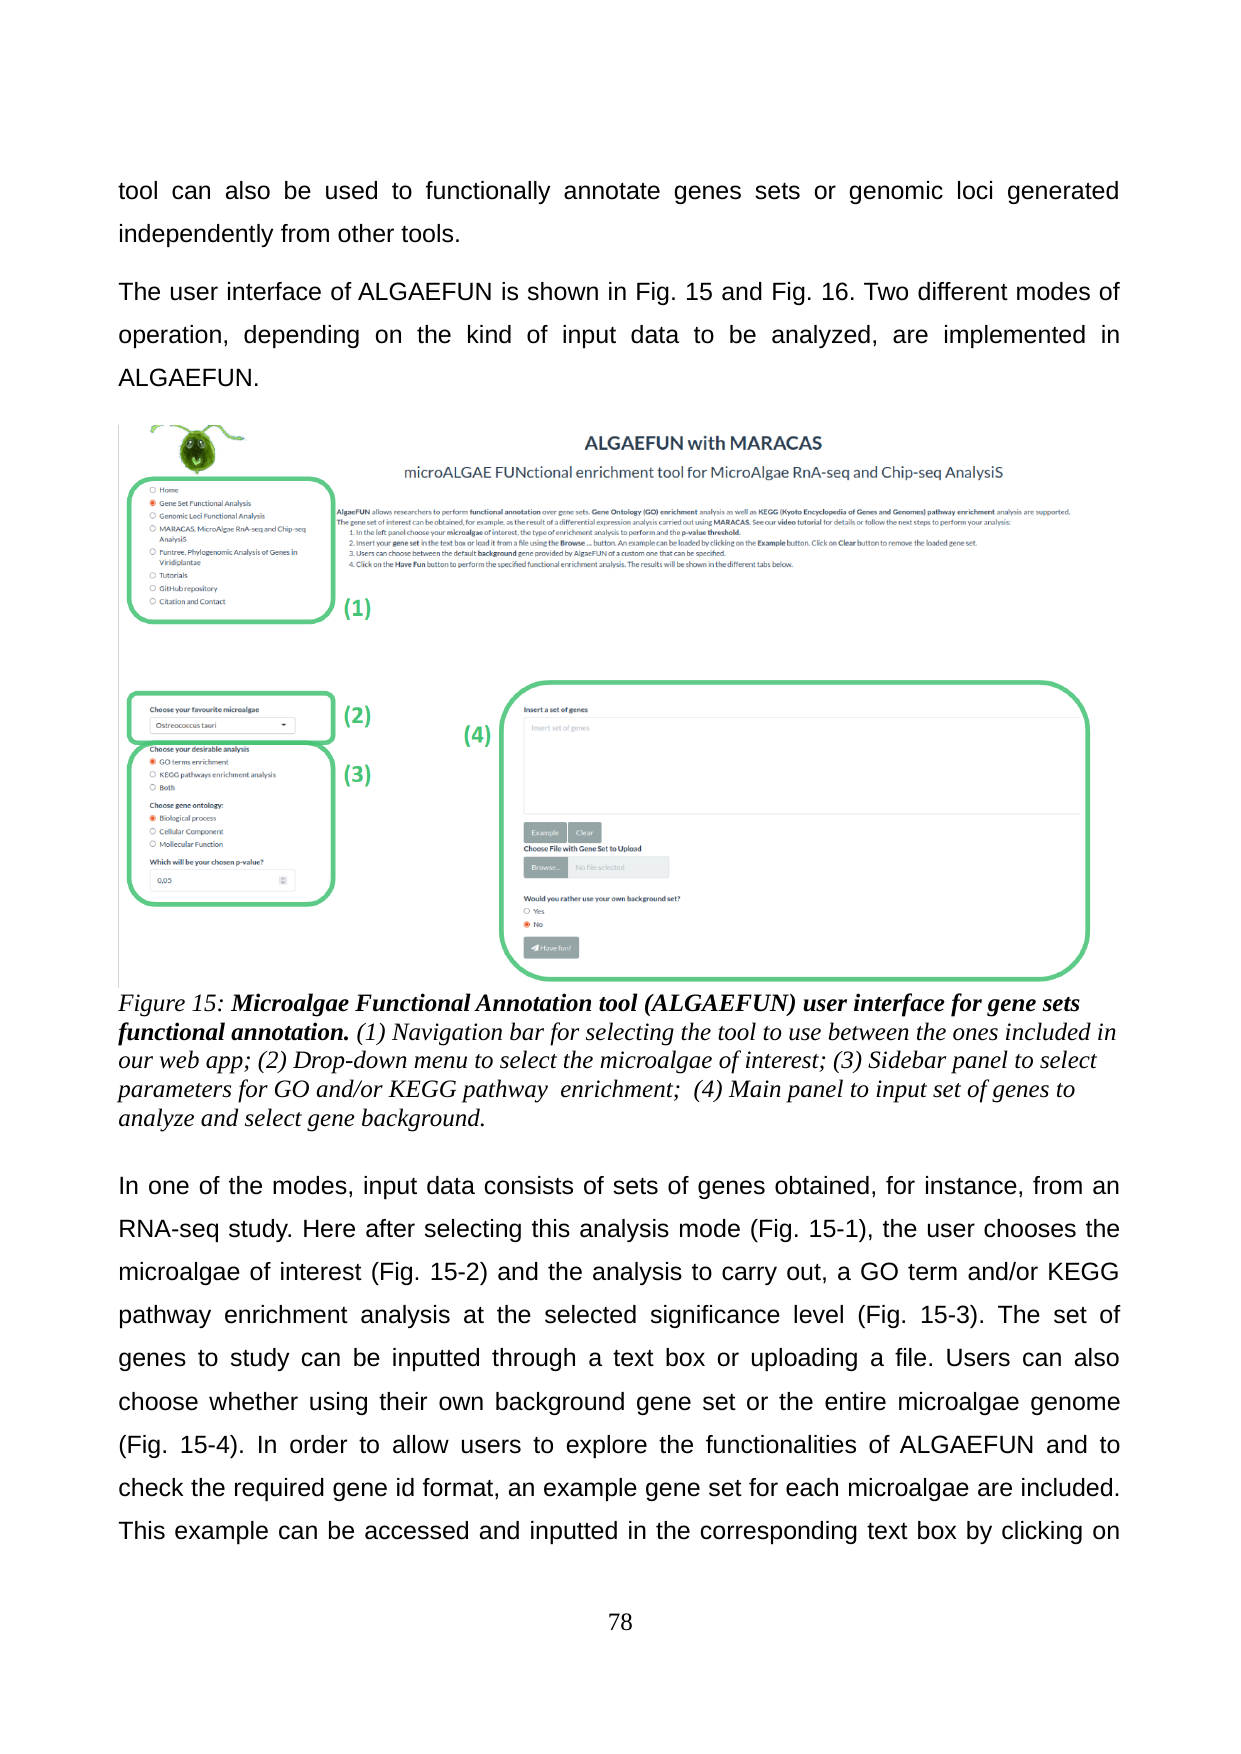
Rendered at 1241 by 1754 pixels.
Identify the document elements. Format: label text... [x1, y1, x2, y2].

text In one of the modes, input data consists of sets of genes obtained, for instance, from an RNA-seq study. Here after selecting this analysis mode (Fig. 15-1), the user chooses the microalgae of interest (Fig. 15-2) and the analysis to carry out, a GO term and/or KEGG pathway enrichment analysis at the selected significance level (Fig. 15-3). The set of genes to study can be inputted through a text box or uploading a file. Users can also choose whether using their own background gene set or the entire microalgae genome (Fig. 15-4). In order to allow users to explore the functionalities of ALGAEFUN and to check the required gene id format, an example gene set for each microalgae are included. This example can be accessed and inputted in the corresponding text box by clicking on [118, 1132, 1122, 1544]
text tool can also be used to functionally annotate genes sets or genomic loci generated independently from other tools. [118, 176, 1122, 248]
picture [118, 425, 1123, 988]
text The user interface of ALGAEFUN is shown in Fig. 15 and Fig. 16. Two different modes of operation, depending on the kind of input data to be analyzed, are implemented in ALGAEFUN. [118, 277, 1122, 392]
text Figure 15: Microalgae Functional Annotation tool (ALGAEFUN) user interface for gene sets functional annotation. (1) Navigation bar for selecting the tool to use between the ones included in our web app; (2) Drop-down menu to select the microalgae of interest; (3) Sidebar panel to select parameters for GO and/or KEGG pathway enrichment; (4) Main panel to input set of genes to analyze and select gene background. [118, 988, 1122, 1132]
